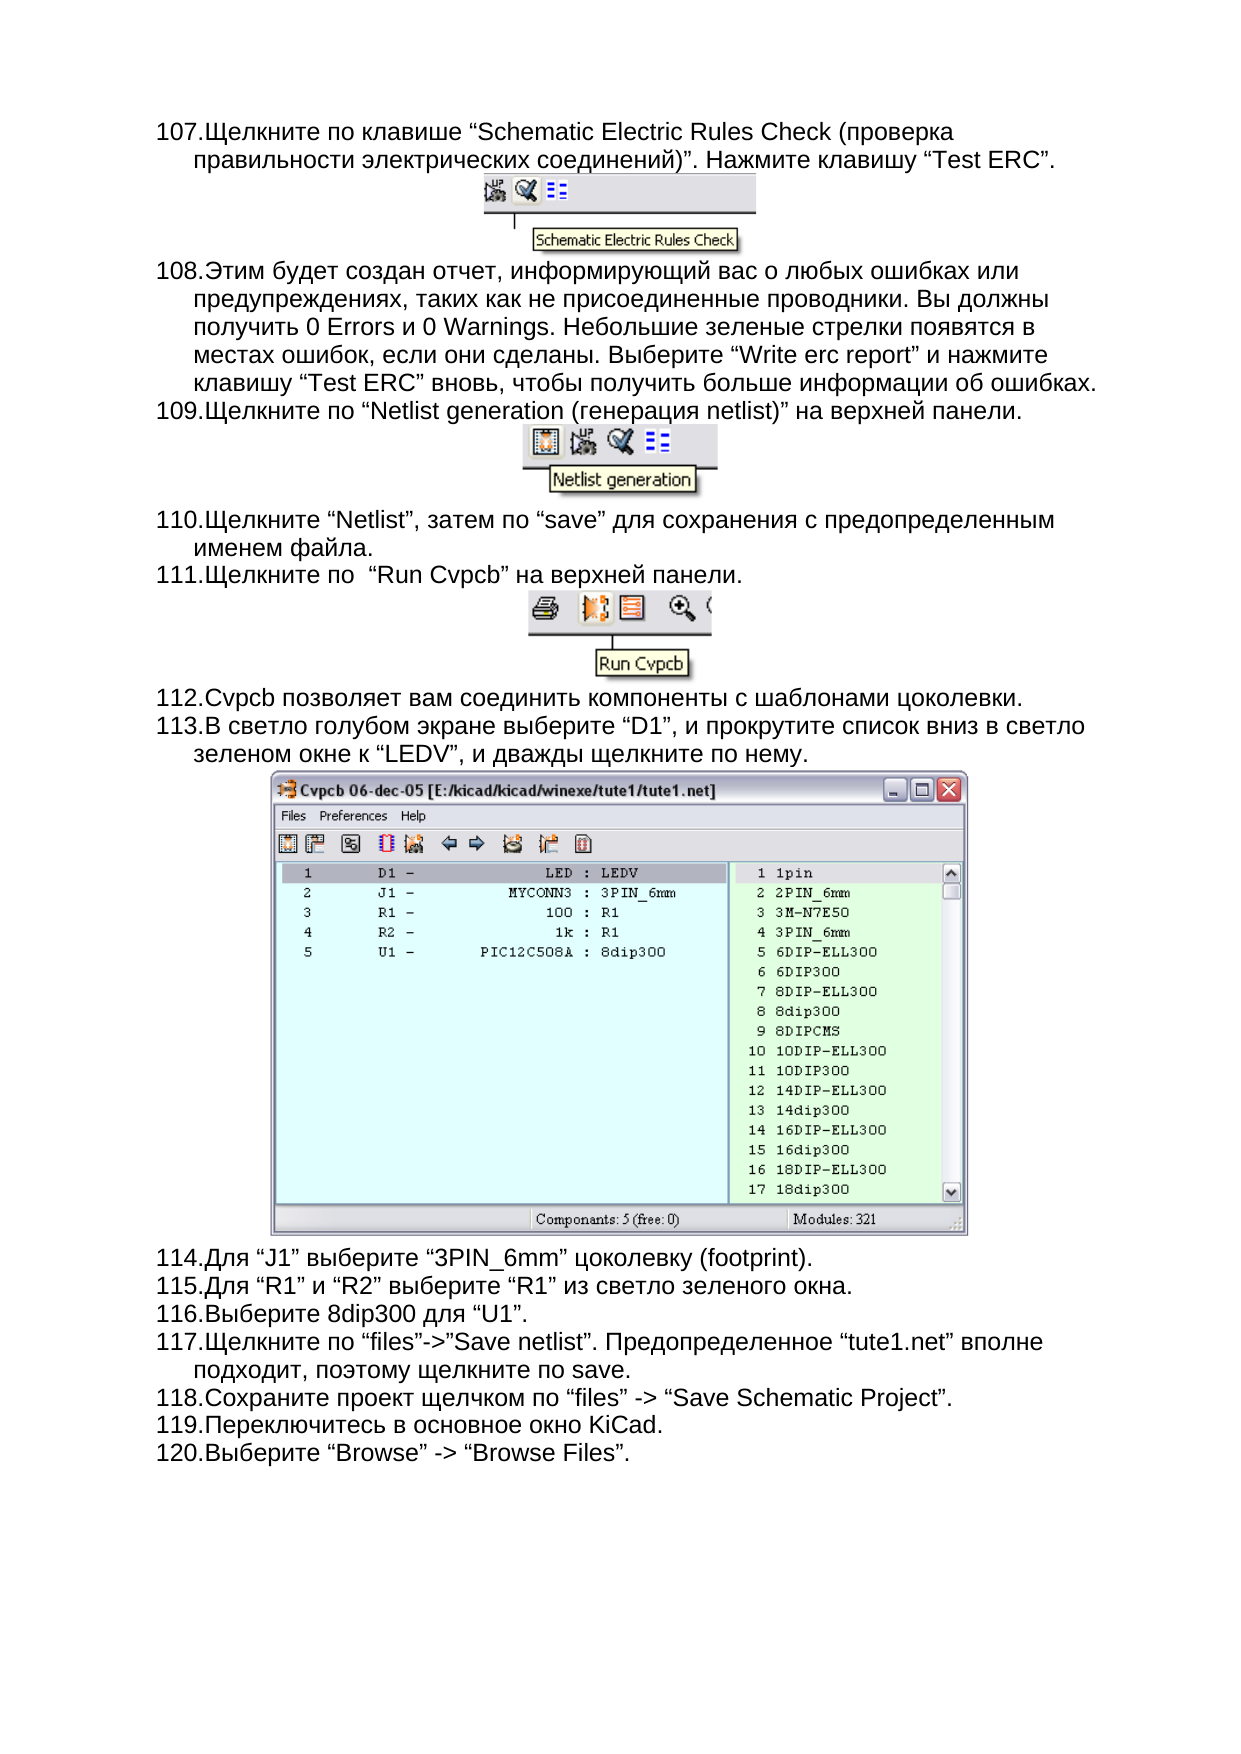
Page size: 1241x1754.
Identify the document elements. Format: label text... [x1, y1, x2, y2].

list Этим будет создан отчет, информирующий вас о любых ошибках или предупреждениях, таких как не присоединенные проводники. Вы должны получить 0 Errors и 0 Warnings. Небольшие зеленые стрелки появятся в местах ошибок, если они сделаны. Выберите “Write erc report” и нажмите клавишу “Test ERC” вновь, чтобы получить больше информации об ошибках. [156, 174, 1122, 397]
list Переключитесь в основное окно KiCad. [156, 1411, 1122, 1439]
list Cvpcb позволяет вам соединить компоненты с шаблонами цоколевки. [156, 589, 1122, 712]
list Выберите “Browse” -> “Browse Files”. [156, 1439, 1122, 1467]
list Щелкните по “Run Cvpcb” на верхней панели. [156, 561, 1122, 589]
list Выберите 8dip300 для “U1”. [156, 1300, 1122, 1328]
list Щелкните по “files”->”Save netlist”. Предопределенное “tute1.net” вполне подходит, поэтому щелкните по save. [156, 1328, 1122, 1383]
list Щелкните по “Netlist generation (генерация netlist)” на верхней панели. [156, 397, 1122, 425]
list Щелкните “Netlist”, затем по “save” для сохранения с предопределенным именем файла. [156, 425, 1122, 561]
list Для “J1” выберите “3PIN_6mm” цоколевку (footprint). [156, 768, 1122, 1272]
list Для “R1” и “R2” выберите “R1” из светло зеленого окна. [156, 1272, 1122, 1300]
list В светло голубом экране выберите “D1”, и прокрутите список вниз в светло зеленом окне к “LEDV”, и дважды щелкните по нему. [156, 712, 1122, 768]
list Щелкните по клавише “Schematic Electric Rules Check (проверка правильности электрических соединений)”. Нажмите клавишу “Test ERC”. [156, 118, 1122, 174]
list Сохраните проект щелчком по “files” -> “Save Schematic Project”. [156, 1383, 1122, 1411]
